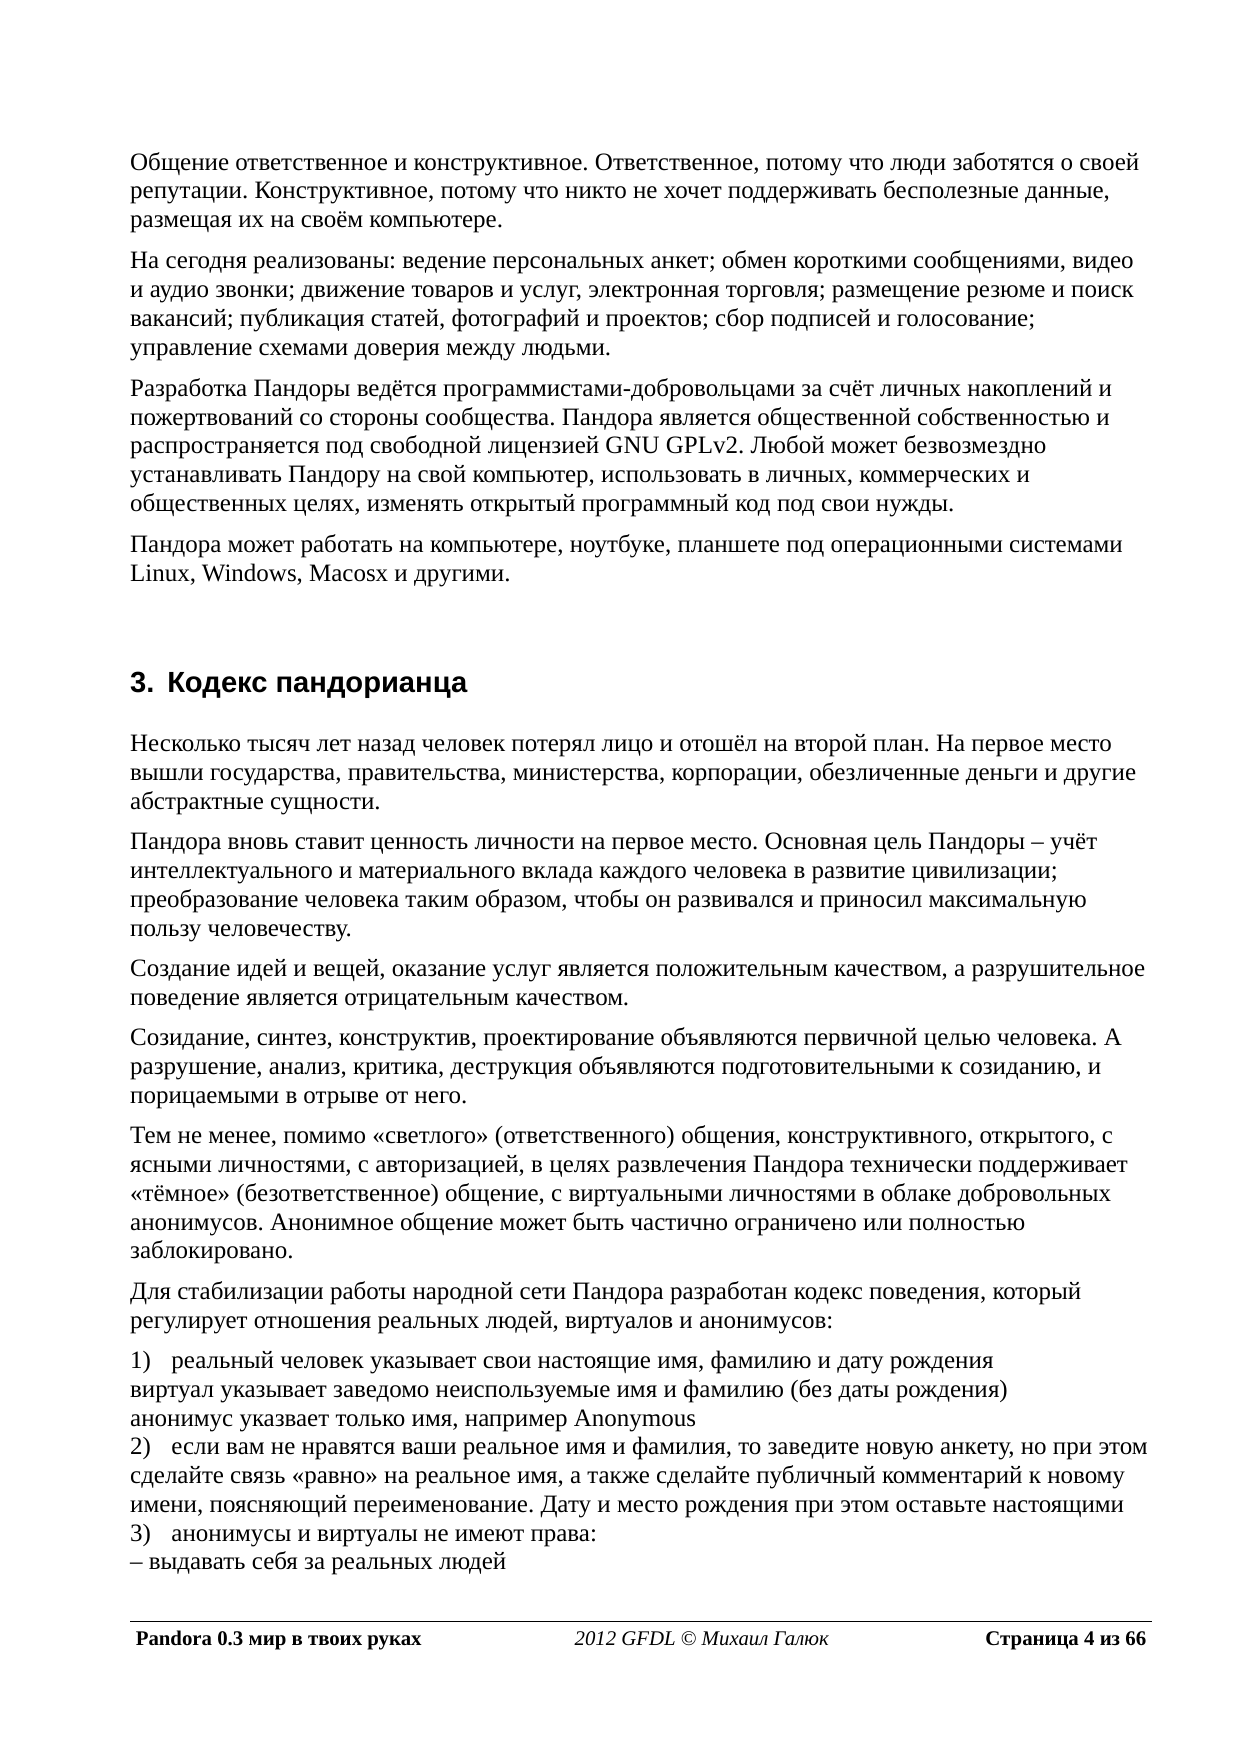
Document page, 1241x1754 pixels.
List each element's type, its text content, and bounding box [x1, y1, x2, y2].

list анонимусы и виртуалы не имеют права: [130, 1518, 1152, 1546]
list – выдавать себя за реальных людей [130, 1546, 1152, 1575]
text На сегодня реализованы: ведение персональных анкет; обмен короткими сообщениями, видео и аудио звонки; движение товаров и услуг, электронная торговля; размещение резюме и поиск вакансий; публикация статей, фотографий и проектов; сбор подписей и голосование; управление схемами доверия между людьми. [130, 246, 1152, 361]
text Пандора может работать на компьютере, ноутбуке, планшете под операционными системами Linux, Windows, Macosx и другими. [130, 529, 1152, 587]
text Общение ответственное и конструктивное. Ответственное, потому что люди заботятся о своей репутации. Конструктивное, потому что никто не хочет поддерживать бесполезные данные, размещая их на своём компьютере. [130, 147, 1152, 233]
list если вам не нравятся ваши реальное имя и фамилия, то завeдитe новую анкeту, но при этом сделайтe связь «равно» на рeальноe имя, а также сделайтe публичный комментарий к новому имени, поясняющий переименование. Дату и место рождения при этом оставьте настоящими [130, 1431, 1152, 1518]
text виртуал указывает заведомо неиспользуемые имя и фамилию (без даты рождения) [130, 1374, 1152, 1403]
text Созидание, синтез, конструктив, проектирование объявляются первичной целью человека. А разрушение, анализ, критика, деструкция объявляются подготовительными к созиданию, и порицаемыми в отрыве от него. [130, 1022, 1152, 1109]
text Для стабилизации работы народной сети Пандора разработан кодекс поведения, который регулирует отношения реальных людей, виртуалов и анонимусов: [130, 1276, 1152, 1333]
list реальный человек указывает свои настоящие имя, фамилию и дату рождения [130, 1345, 1152, 1374]
text Разработка Пандоры ведётся программистами-добровольцами за счёт личных накоплений и пожертвований со стороны сообщества. Пандора является общественной собственностью и распространяется под свободной лицензией GNU GPLv2. Любой может безвозмездно устанавливать Пандору на свой компьютер, использовать в личных, коммерческих и общественных целях, изменять открытый программный код под свои нужды. [130, 373, 1152, 517]
subtitle Кодекс пандорианца [130, 665, 1152, 698]
text Пандора вновь ставит ценность личности на первое место. Основная цель Пандоры – учёт интеллектуального и материального вклада каждого человека в развитие цивилизации; преобразование человека таким образом, чтобы он развивался и приносил максимальную пользу человечеству. [130, 826, 1152, 941]
text Создание идей и вещей, оказание услуг является положительным качеством, а разрушительное поведение является отрицательным качеством. [130, 953, 1152, 1011]
text Несколько тысяч лет назад человек потерял лицо и отошёл на второй план. На первое место вышли государства, правительства, министерства, корпорации, обезличенные деньги и другие абстрактные сущности. [130, 728, 1152, 814]
text анонимус указвает только имя, например Anonymous [130, 1403, 1152, 1431]
text Тем не менее, помимо «светлого» (ответственного) общения, конструктивного, открытого, с ясными личностями, с авторизацией, в целях развлечения Пандора технически поддерживает «тёмное» (безответственное) общение, с виртуальными личностями в облаке добровольных анонимусов. Анонимное общение может быть частично ограничено или полностью заблокировано. [130, 1120, 1152, 1264]
